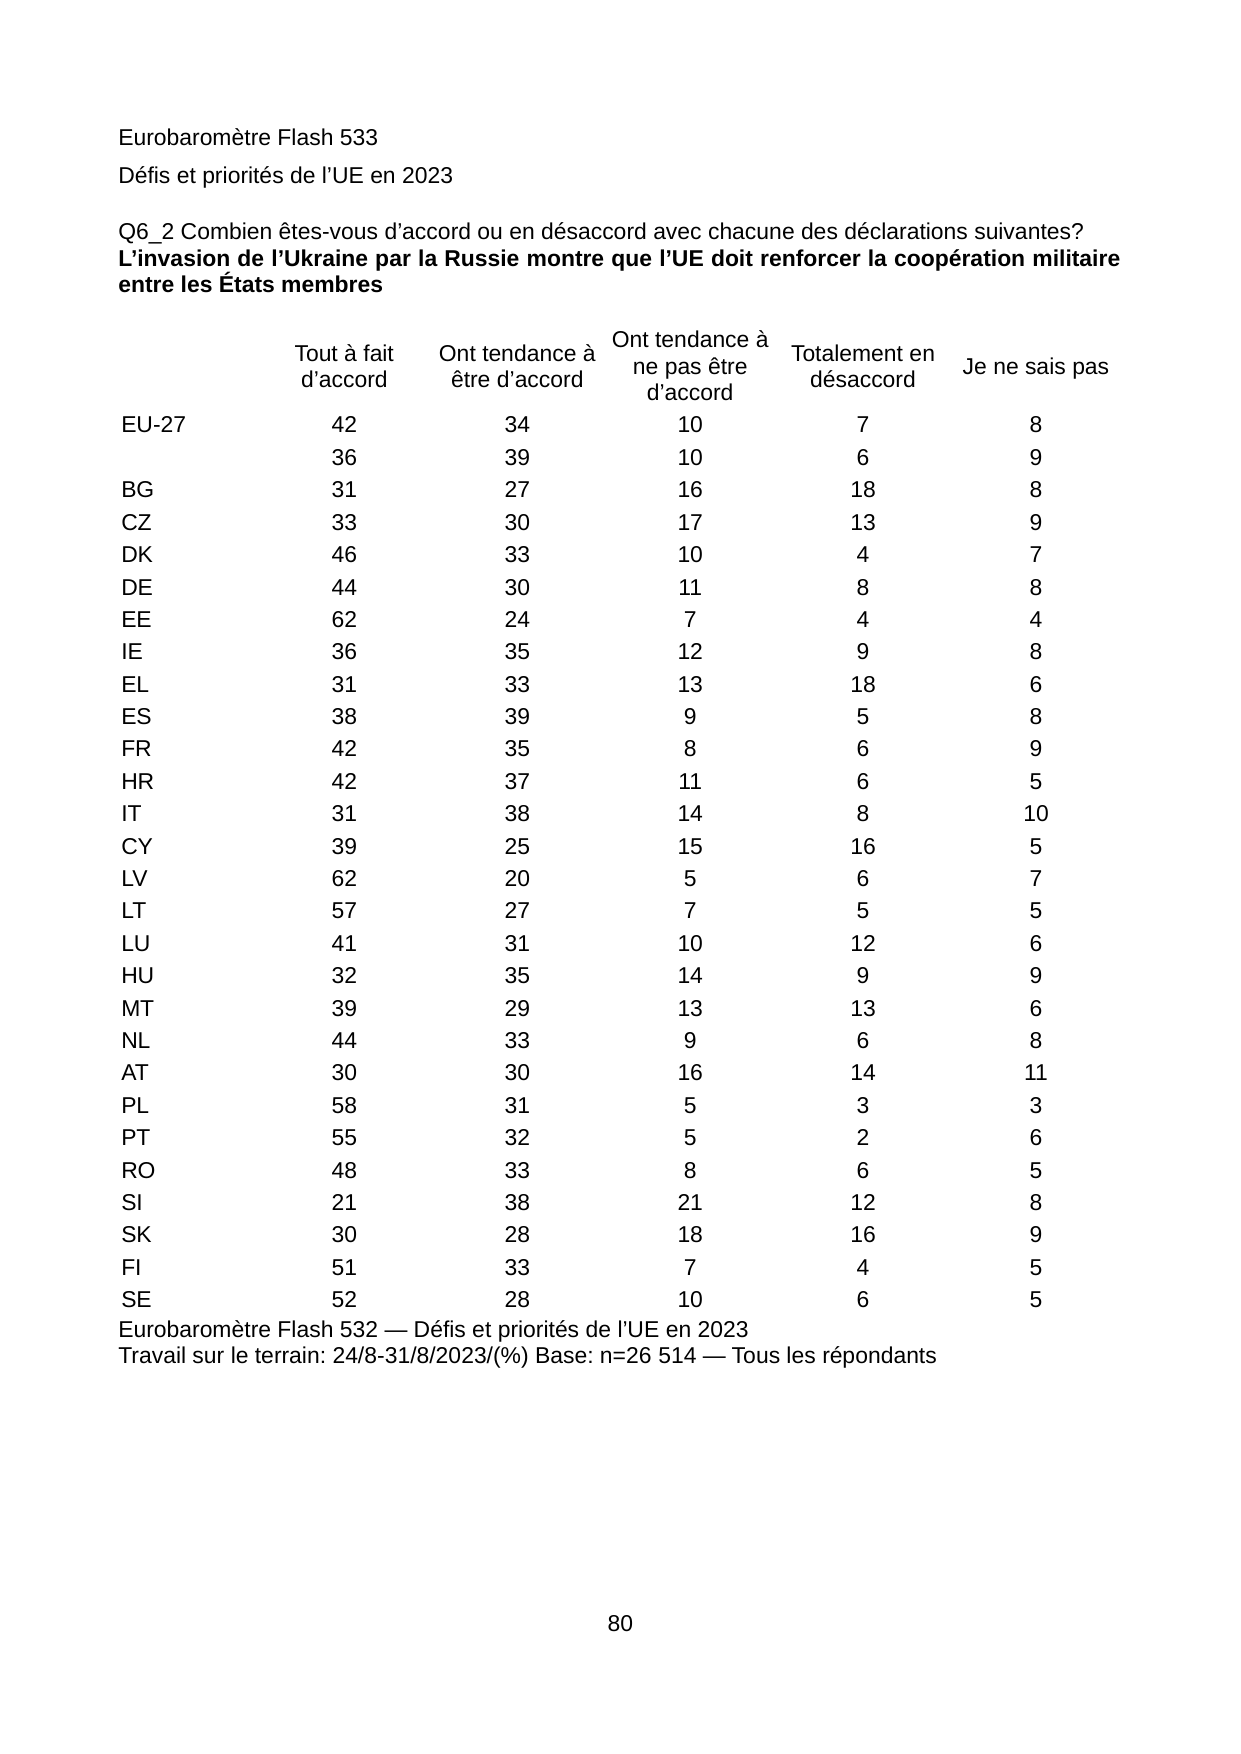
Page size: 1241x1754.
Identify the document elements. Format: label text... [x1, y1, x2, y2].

table_cell 8 [776, 797, 949, 829]
table_cell 14 [776, 1056, 949, 1089]
table_cell 12 [604, 635, 776, 668]
table_cell 5 [776, 700, 949, 732]
table_cell 28 [431, 1283, 603, 1316]
table_cell IE [118, 635, 258, 668]
table_cell 52 [258, 1283, 431, 1316]
table_cell 30 [431, 570, 603, 603]
table_cell [118, 441, 258, 473]
table_cell BG [118, 473, 258, 506]
table_cell 3 [776, 1089, 949, 1121]
table_cell 9 [776, 959, 949, 992]
table_cell 21 [604, 1186, 776, 1218]
table_cell 62 [258, 862, 431, 894]
table_cell 10 [604, 538, 776, 570]
table_cell 12 [776, 927, 949, 959]
table_cell 13 [776, 506, 949, 538]
table_cell 9 [949, 1218, 1122, 1251]
table_cell CY [118, 830, 258, 862]
table_cell 32 [258, 959, 431, 992]
table_cell 39 [431, 441, 603, 473]
text Travail sur le terrain: 24/8-31/8/2023/(%) Base: n=26 514 — Tous les répondants [118, 1342, 1122, 1368]
table_cell 6 [776, 733, 949, 765]
table_cell LT [118, 894, 258, 927]
table_cell 7 [604, 894, 776, 927]
table_cell 55 [258, 1121, 431, 1153]
table_cell 3 [949, 1089, 1122, 1121]
table_cell 10 [604, 441, 776, 473]
table_cell ES [118, 700, 258, 732]
table_cell 10 [604, 927, 776, 959]
table_cell 18 [604, 1218, 776, 1251]
table_cell 31 [431, 1089, 603, 1121]
table_cell 4 [949, 603, 1122, 635]
table_cell 16 [604, 473, 776, 506]
table_cell 24 [431, 603, 603, 635]
table_cell 27 [431, 473, 603, 506]
text Q6_2 Combien êtes-vous d’accord ou en désaccord avec chacune des déclarations suivantes? [118, 218, 1122, 244]
table_cell 33 [258, 506, 431, 538]
table_cell SK [118, 1218, 258, 1251]
text L’invasion de l’Ukraine par la Russie montre que l’UE doit renforcer la coopération militaire entre les États membres [118, 244, 1122, 297]
table_cell PT [118, 1121, 258, 1153]
table_cell 29 [431, 992, 603, 1024]
table_cell 11 [949, 1056, 1122, 1089]
table_cell 38 [431, 1186, 603, 1218]
table_cell 39 [431, 700, 603, 732]
table_cell 11 [604, 570, 776, 603]
table_cell 6 [776, 441, 949, 473]
table_cell 7 [604, 1251, 776, 1283]
table_cell 36 [258, 635, 431, 668]
table_cell 14 [604, 797, 776, 829]
table_cell 5 [949, 1283, 1122, 1316]
table_cell 31 [258, 473, 431, 506]
table_cell RO [118, 1154, 258, 1186]
table_cell NL [118, 1024, 258, 1056]
table_cell 6 [949, 927, 1122, 959]
table_cell PL [118, 1089, 258, 1121]
text Eurobaromètre Flash 532 — Défis et priorités de l’UE en 2023 [118, 1316, 1122, 1342]
table_cell 30 [258, 1218, 431, 1251]
table_cell 4 [776, 603, 949, 635]
table_cell 5 [949, 1251, 1122, 1283]
table_cell FI [118, 1251, 258, 1283]
table_cell 13 [604, 668, 776, 700]
table_cell 33 [431, 668, 603, 700]
table_cell 8 [949, 570, 1122, 603]
table_cell 9 [604, 1024, 776, 1056]
table_cell 20 [431, 862, 603, 894]
table_header Tout à fait d’accord [258, 324, 431, 408]
table_cell 16 [776, 830, 949, 862]
table_cell 11 [604, 765, 776, 797]
table_cell 31 [431, 927, 603, 959]
table_cell 15 [604, 830, 776, 862]
table_cell 51 [258, 1251, 431, 1283]
table_cell 5 [949, 894, 1122, 927]
table_cell 4 [776, 538, 949, 570]
table_cell 8 [949, 1024, 1122, 1056]
table_cell 46 [258, 538, 431, 570]
table_cell LV [118, 862, 258, 894]
table_cell 5 [776, 894, 949, 927]
table_cell 16 [776, 1218, 949, 1251]
table_cell 8 [604, 733, 776, 765]
table_cell 30 [431, 506, 603, 538]
table_cell 8 [949, 1186, 1122, 1218]
table_cell 8 [949, 635, 1122, 668]
table_cell 9 [949, 733, 1122, 765]
table_header Totalement en désaccord [776, 324, 949, 408]
table_cell 38 [431, 797, 603, 829]
table_cell 48 [258, 1154, 431, 1186]
table_cell 13 [604, 992, 776, 1024]
table_cell HU [118, 959, 258, 992]
table_cell 8 [949, 473, 1122, 506]
table_cell 30 [431, 1056, 603, 1089]
table_cell 10 [604, 409, 776, 441]
table_cell AT [118, 1056, 258, 1089]
table_cell SE [118, 1283, 258, 1316]
table_cell 10 [949, 797, 1122, 829]
table_cell 27 [431, 894, 603, 927]
table_cell 7 [949, 538, 1122, 570]
table_cell 6 [776, 1154, 949, 1186]
table_cell 44 [258, 570, 431, 603]
table_cell 9 [949, 506, 1122, 538]
table_cell EE [118, 603, 258, 635]
table_cell 33 [431, 1154, 603, 1186]
table_cell 58 [258, 1089, 431, 1121]
table_cell 6 [776, 1283, 949, 1316]
table_cell 6 [949, 668, 1122, 700]
table_cell 42 [258, 733, 431, 765]
table_cell 33 [431, 538, 603, 570]
table_cell 14 [604, 959, 776, 992]
table_cell 62 [258, 603, 431, 635]
table_cell 35 [431, 635, 603, 668]
table_cell 39 [258, 992, 431, 1024]
table_cell DE [118, 570, 258, 603]
table_cell CZ [118, 506, 258, 538]
table_cell 6 [776, 765, 949, 797]
table_cell 41 [258, 927, 431, 959]
table_cell 31 [258, 797, 431, 829]
table_cell 8 [776, 570, 949, 603]
table_cell 6 [776, 862, 949, 894]
table_cell 42 [258, 409, 431, 441]
table_cell IT [118, 797, 258, 829]
table_cell 5 [949, 1154, 1122, 1186]
table_header Ont tendance à ne pas être d’accord [604, 324, 776, 408]
table_cell 42 [258, 765, 431, 797]
table_cell 17 [604, 506, 776, 538]
table_cell 8 [949, 409, 1122, 441]
table_header Je ne sais pas [949, 324, 1122, 408]
table_cell 37 [431, 765, 603, 797]
table_header [118, 324, 258, 408]
table_cell 7 [949, 862, 1122, 894]
table_cell 28 [431, 1218, 603, 1251]
table_cell 2 [776, 1121, 949, 1153]
table_cell 5 [949, 765, 1122, 797]
table_header Ont tendance à être d’accord [431, 324, 603, 408]
table_cell EU-27 [118, 409, 258, 441]
table_cell 21 [258, 1186, 431, 1218]
table_cell 5 [604, 862, 776, 894]
table_cell 31 [258, 668, 431, 700]
table_cell 9 [776, 635, 949, 668]
table_cell 30 [258, 1056, 431, 1089]
table_cell 8 [604, 1154, 776, 1186]
table_cell 18 [776, 668, 949, 700]
table_cell 57 [258, 894, 431, 927]
table_cell 9 [949, 959, 1122, 992]
table_cell 44 [258, 1024, 431, 1056]
table_cell 7 [604, 603, 776, 635]
table_cell 10 [604, 1283, 776, 1316]
table_cell 6 [776, 1024, 949, 1056]
table_cell 25 [431, 830, 603, 862]
table_cell 39 [258, 830, 431, 862]
table_cell 5 [604, 1089, 776, 1121]
table_cell 33 [431, 1251, 603, 1283]
table_cell 5 [604, 1121, 776, 1153]
table_cell 32 [431, 1121, 603, 1153]
table_cell 34 [431, 409, 603, 441]
table_cell 8 [949, 700, 1122, 732]
table_cell DK [118, 538, 258, 570]
table_cell 13 [776, 992, 949, 1024]
table_cell 33 [431, 1024, 603, 1056]
table_cell 12 [776, 1186, 949, 1218]
table_cell LU [118, 927, 258, 959]
table_cell 6 [949, 1121, 1122, 1153]
table_cell 7 [776, 409, 949, 441]
table_cell 38 [258, 700, 431, 732]
table_cell FR [118, 733, 258, 765]
table_cell 35 [431, 959, 603, 992]
table_cell MT [118, 992, 258, 1024]
table_cell 4 [776, 1251, 949, 1283]
table_cell 16 [604, 1056, 776, 1089]
table_cell SI [118, 1186, 258, 1218]
table_cell 6 [949, 992, 1122, 1024]
table_cell 18 [776, 473, 949, 506]
table_cell HR [118, 765, 258, 797]
table_cell 35 [431, 733, 603, 765]
table_cell 9 [949, 441, 1122, 473]
table_cell 5 [949, 830, 1122, 862]
table_cell 9 [604, 700, 776, 732]
table_cell 36 [258, 441, 431, 473]
table_cell EL [118, 668, 258, 700]
